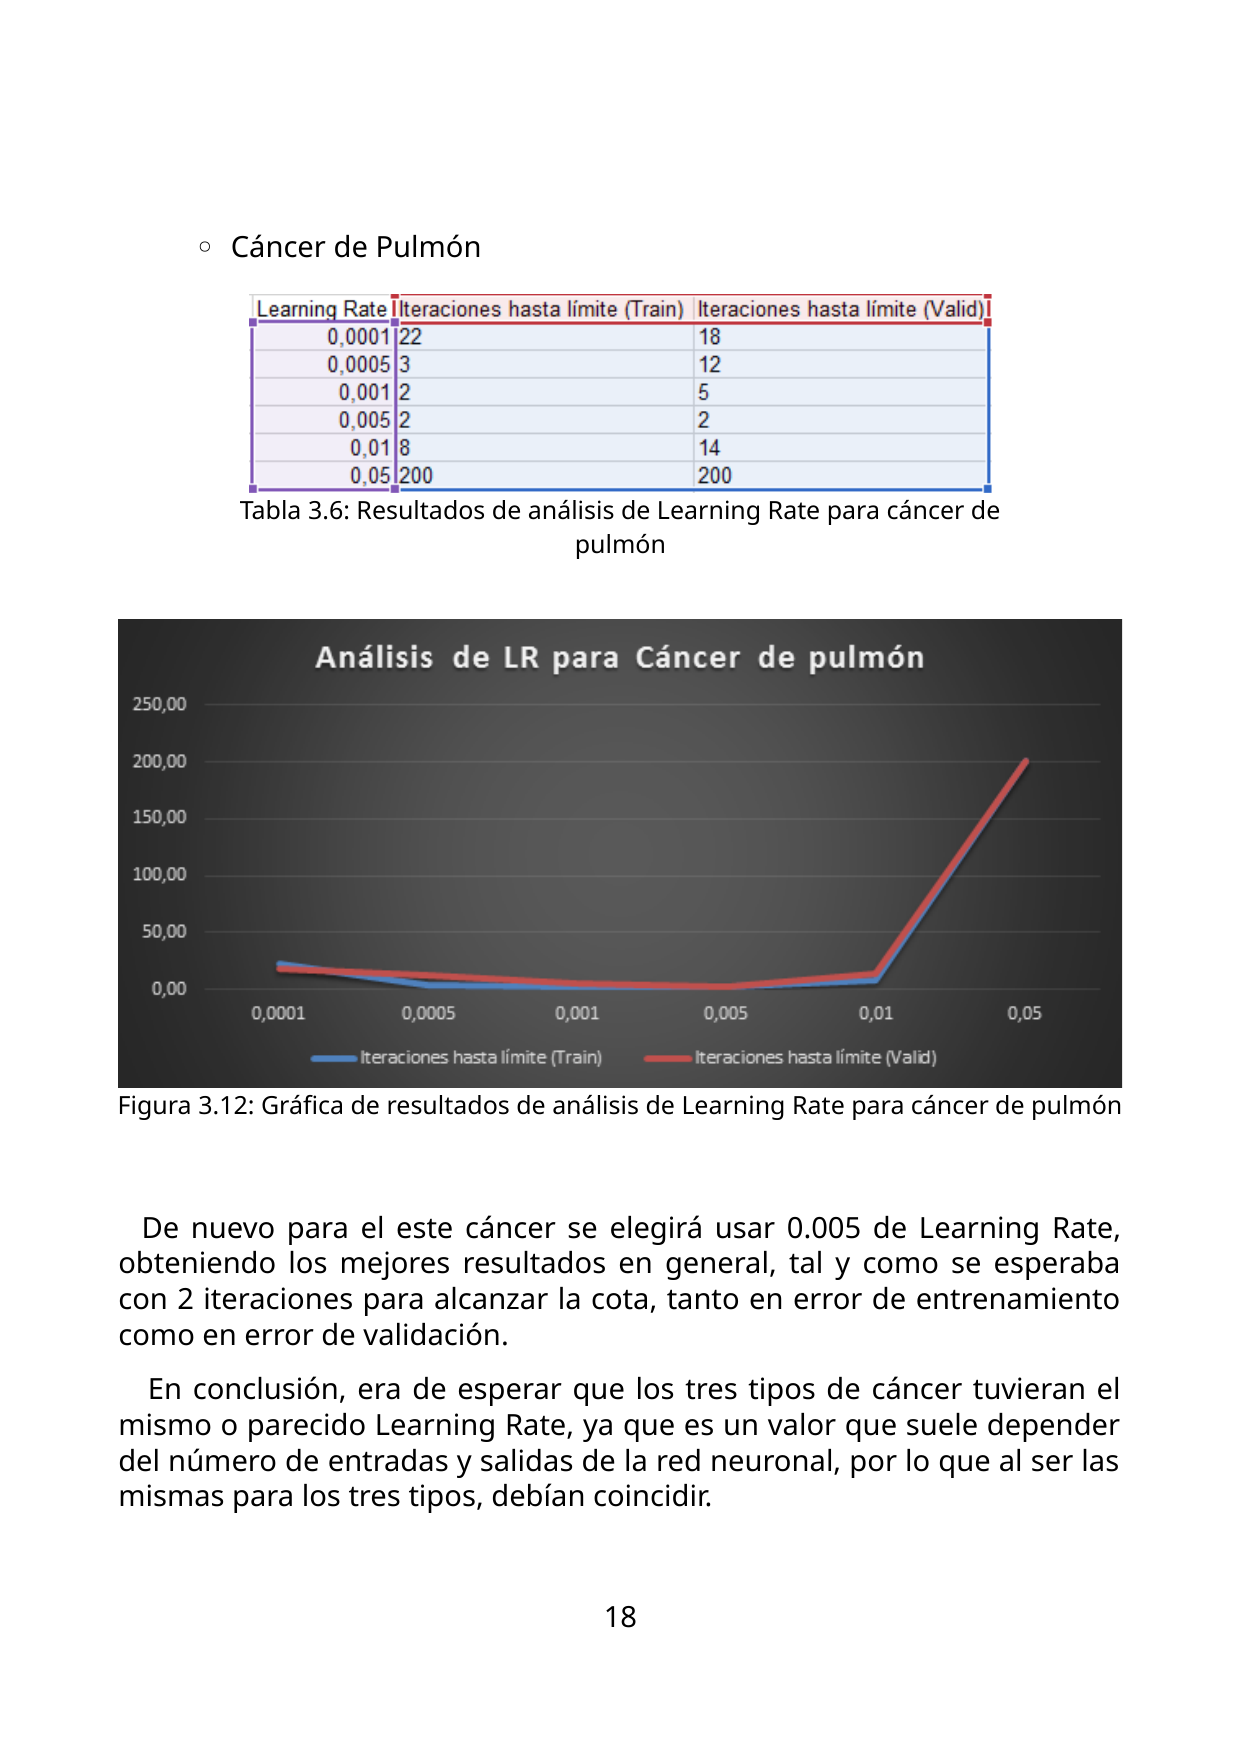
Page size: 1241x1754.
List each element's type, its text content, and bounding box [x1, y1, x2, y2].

text En conclusión, era de esperar que los tres tipos de cáncer tuvieran el mismo o parecido Learning Rate, ya que es un valor que suele depender del número de entradas y salidas de la red neuronal, por lo que al ser las mismas para los tres tipos, debían coincidir. [118, 1368, 1122, 1515]
list Tabla 3.6: Resultados de análisis de Learning Rate para cáncer de pulmón [237, 293, 1003, 561]
text Figura 3.12: Gráfica de resultados de análisis de Learning Rate para cáncer de pulmón [104, 619, 1136, 1122]
list Cáncer de Pulmón [193, 227, 1122, 266]
text De nuevo para el este cáncer se elegirá usar 0.005 de Learning Rate, obteniendo los mejores resultados en general, tal y como se esperaba con 2 iteraciones para alcanzar la cota, tanto en error de entrenamiento como en error de validación. [118, 1207, 1122, 1354]
